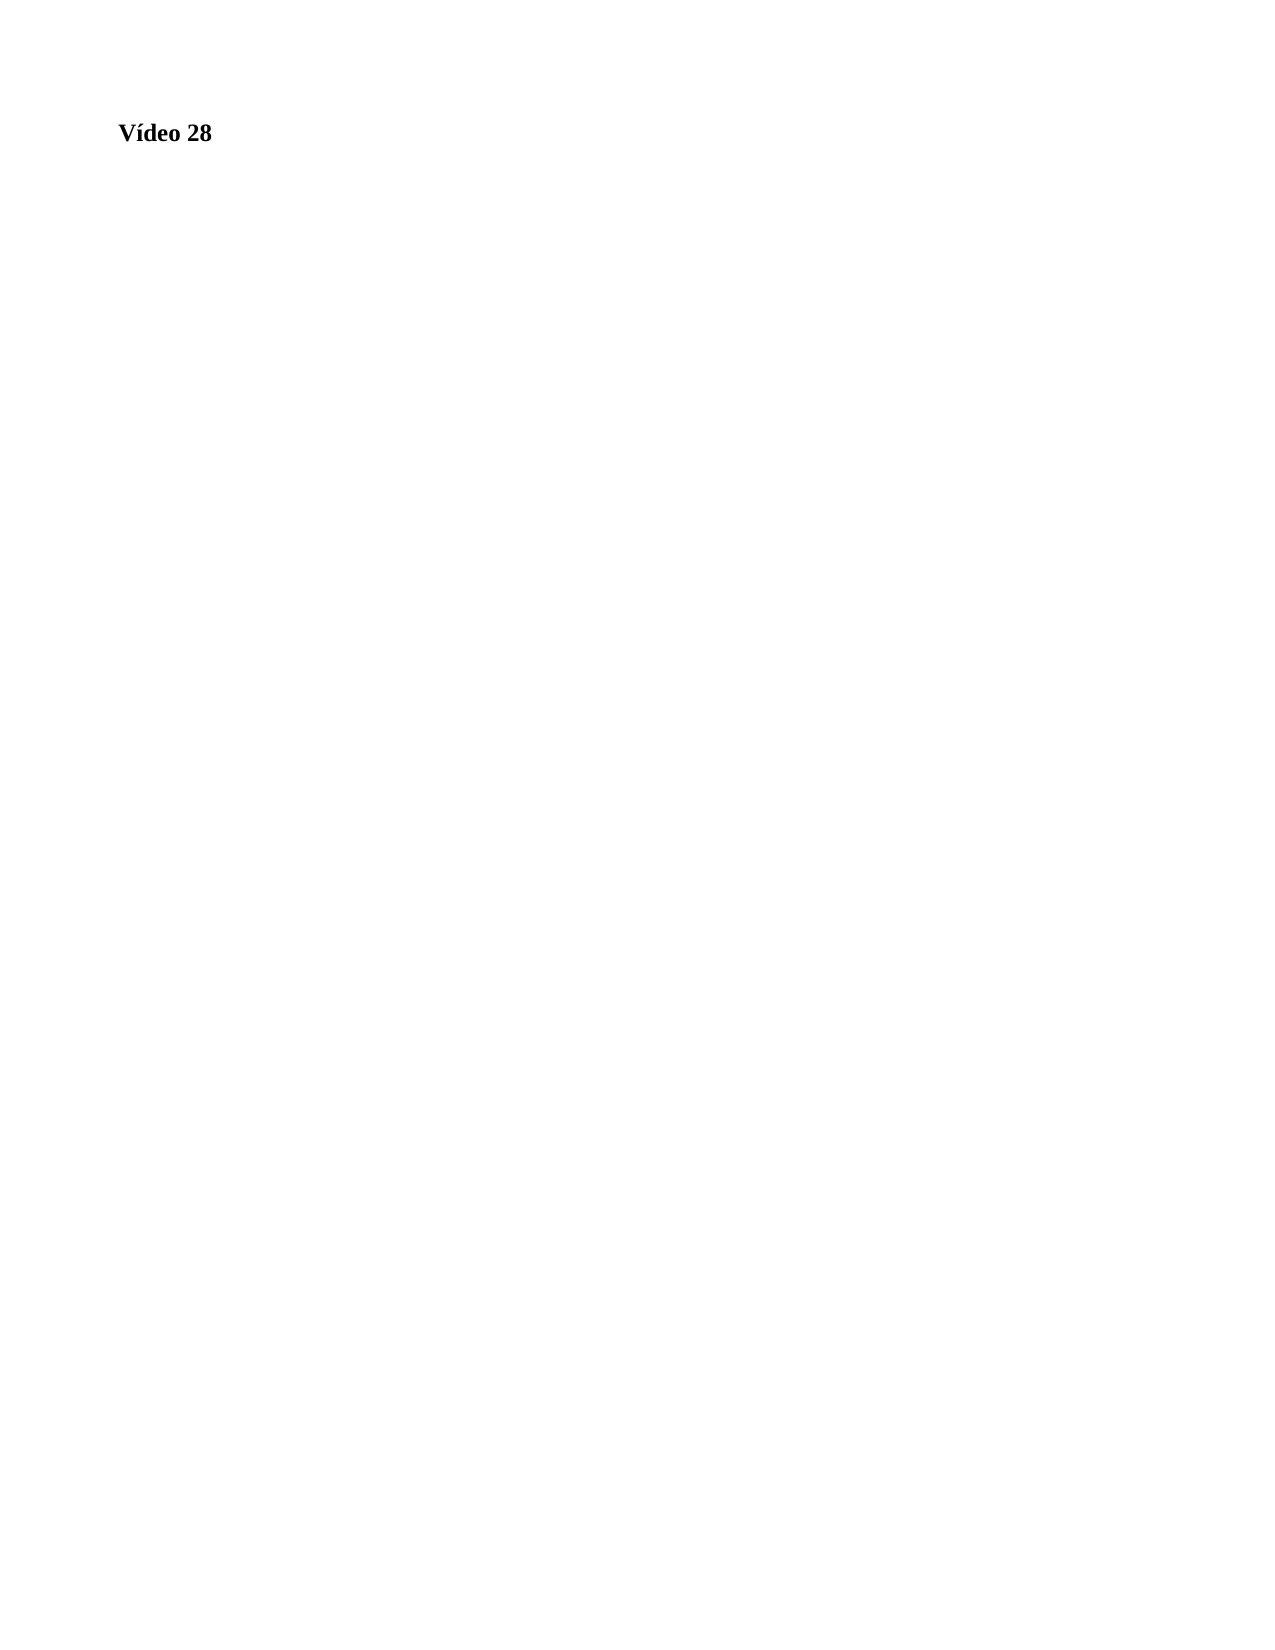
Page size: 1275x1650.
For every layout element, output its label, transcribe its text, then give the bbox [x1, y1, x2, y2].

text Vídeo 28 [118, 118, 1157, 147]
